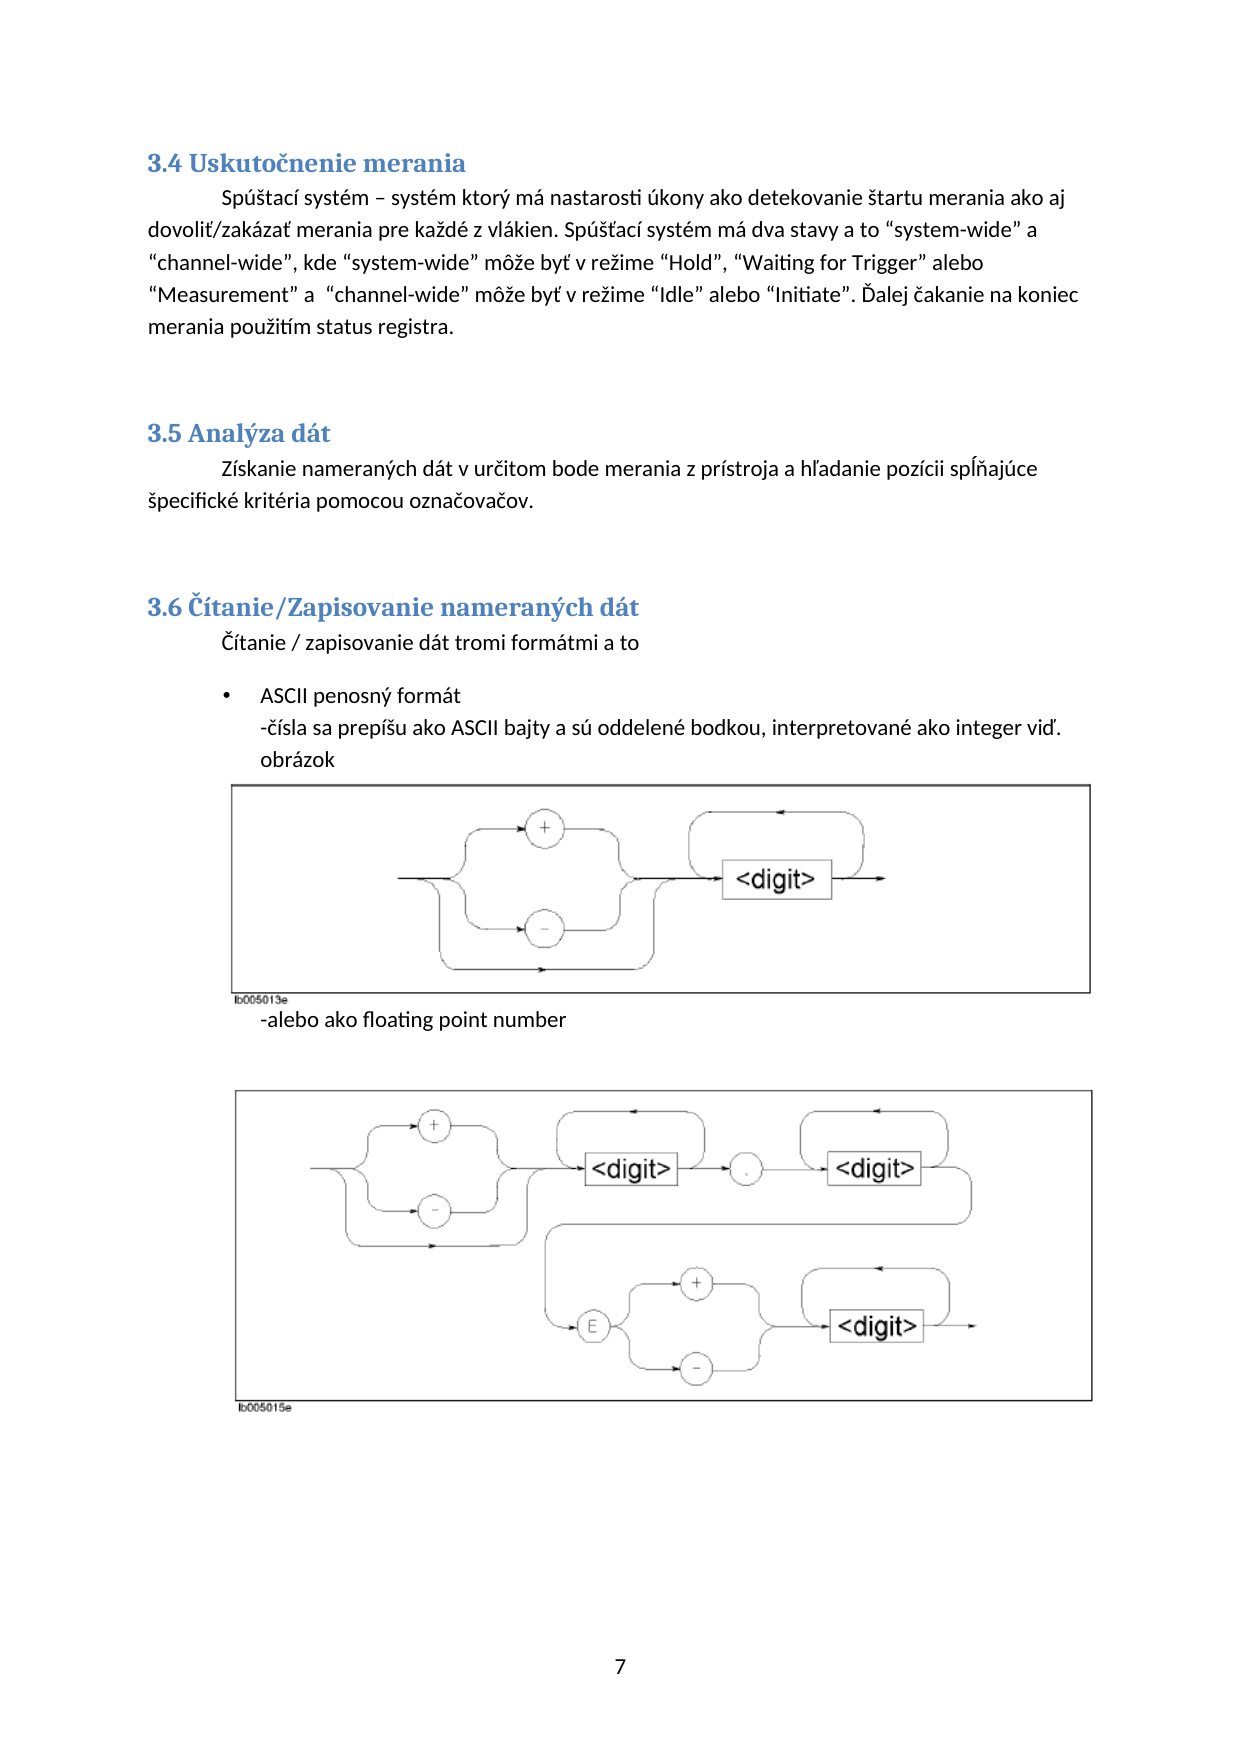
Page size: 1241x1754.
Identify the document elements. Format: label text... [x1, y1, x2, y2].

text Čítanie / zapisovanie dát tromi formátmi a to [148, 628, 1093, 656]
text Získanie nameraných dát v určitom bode merania z prístroja a hľadanie pozícii spĺňajúce špecifické kritéria pomocou označovačov. [148, 454, 1093, 514]
subtitle 3.4 Uskutočnenie merania [148, 148, 1093, 179]
text Spúštací systém – systém ktorý má nastarosti úkony ako detekovanie štartu merania ako aj dovoliť/zakázať merania pre každé z vlákien. Spúšťací systém má dva stavy a to “system-wide” a “channel-wide”, kde “system-wide” môže byť v režime “Hold”, “Waiting for Trigger” alebo “Measurement” a “channel-wide” môže byť v režime “Idle” alebo “Initiate”. Ďalej čakanie na koniec merania použitím status registra. [148, 183, 1093, 340]
subtitle 3.6 Čítanie/Zapisovanie nameraných dát [148, 592, 1093, 623]
list ASCII penosný formát -čísla sa prepíšu ako ASCII bajty a sú oddelené bodkou, interpretované ako integer viď. obrázok -alebo ako floating point number [223, 681, 1093, 1442]
subtitle 3.5 Analýza dát [148, 418, 1093, 449]
